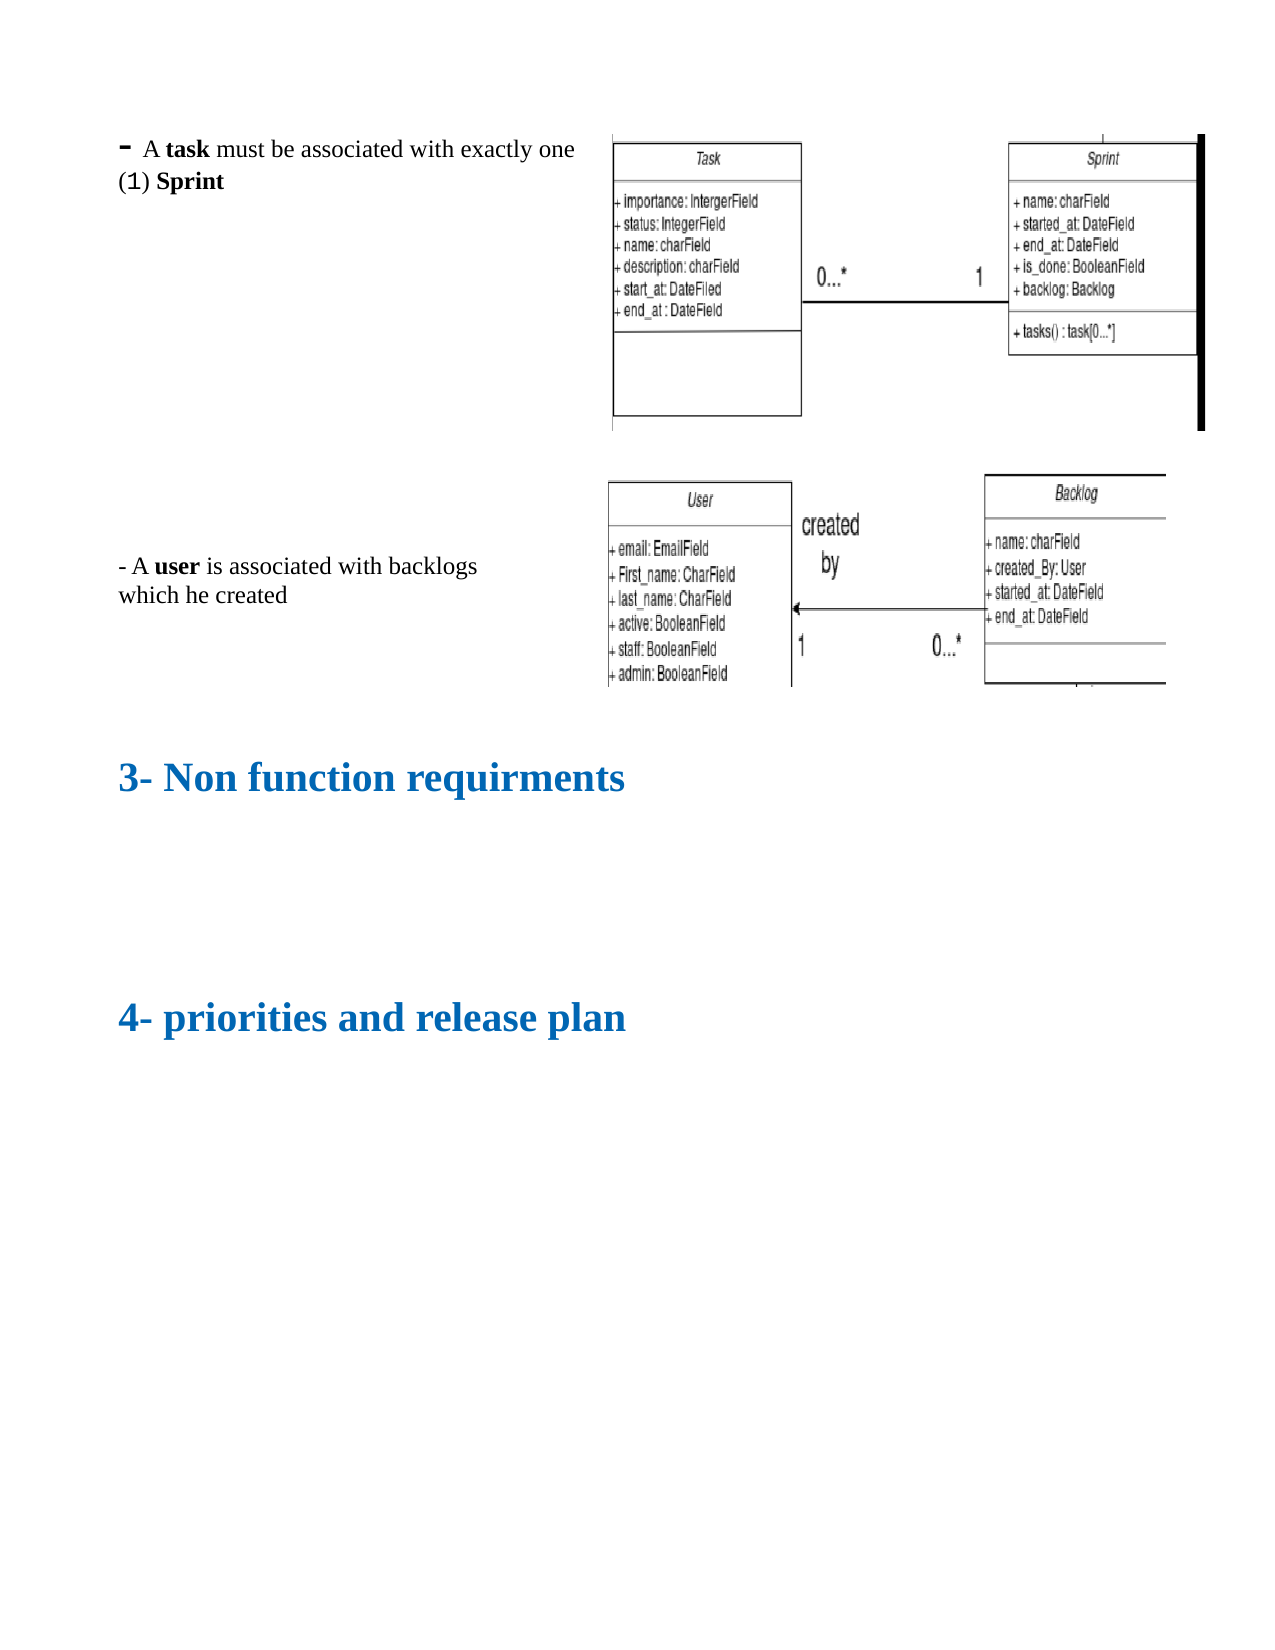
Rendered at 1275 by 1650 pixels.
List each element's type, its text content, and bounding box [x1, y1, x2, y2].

text 4- priorities and release plan [118, 992, 1157, 1040]
text 3- Non function requirments [118, 753, 1157, 801]
picture [586, 462, 1166, 687]
text which he created [118, 580, 586, 609]
picture [612, 134, 1205, 431]
text - A user is associated with backlogs [118, 551, 586, 580]
text - A task must be associated with exactly one (1) Sprint [118, 118, 1157, 197]
